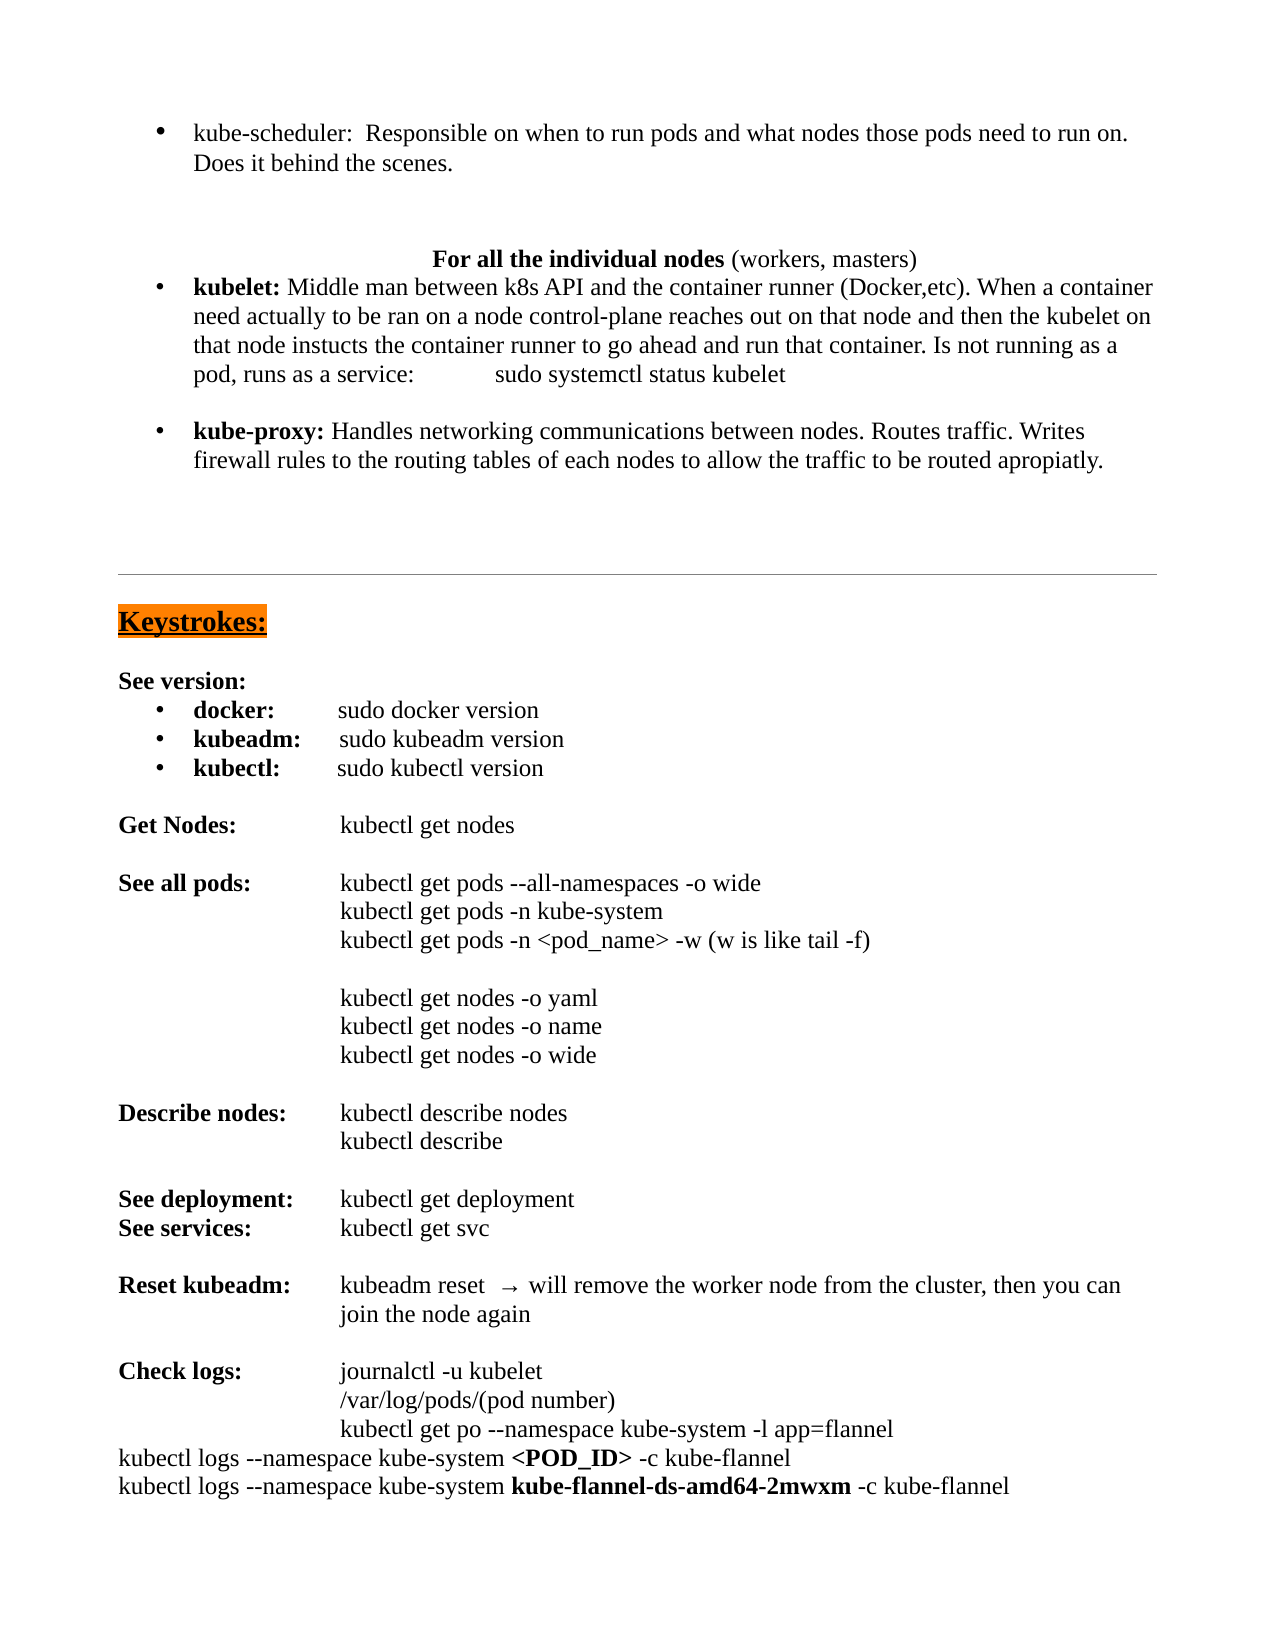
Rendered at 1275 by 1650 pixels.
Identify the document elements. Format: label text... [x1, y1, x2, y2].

text kubectl get nodes -o name [118, 1011, 1157, 1040]
list kube-scheduler: Responsible on when to run pods and what nodes those pods need to run on. [156, 118, 1157, 148]
text Reset kubeadm: kubeadm reset → will remove the worker node from the cluster, then you can join the node again [118, 1270, 1157, 1328]
list docker: sudo docker version [156, 695, 1157, 724]
text /var/log/pods/(pod number) [118, 1385, 1157, 1414]
list Does it behind the scenes. [156, 148, 1157, 177]
text See deployment: kubectl get deployment [118, 1184, 1157, 1213]
text For all the individual nodes (workers, masters) [118, 244, 1157, 272]
list kubectl: sudo kubectl version [156, 753, 1157, 781]
text kubectl describe [118, 1126, 1157, 1155]
text See services: kubectl get svc [118, 1213, 1157, 1241]
text kubectl get pods -n kube-system [118, 896, 1157, 925]
text See version: [118, 666, 1157, 695]
text kubectl logs --namespace kube-system kube-flannel-ds-amd64-2mwxm -c kube-flannel [118, 1471, 1157, 1500]
list kube-proxy: Handles networking communications between nodes. Routes traffic. Writes firewall rules to the routing tables of each nodes to allow the traffic to be routed apropiatly. [156, 416, 1157, 474]
text Check logs: journalctl -u kubelet [118, 1356, 1157, 1385]
list kubelet: Middle man between k8s API and the container runner (Docker,etc). When a container need actually to be ran on a node control-plane reaches out on that node and then the kubelet on that node instucts the container runner to go ahead and run that container. Is not running as a pod, runs as a service: sudo systemctl status kubelet [156, 272, 1157, 387]
text kubectl get nodes -o wide [118, 1040, 1157, 1069]
text Describe nodes: kubectl describe nodes [118, 1098, 1157, 1126]
text Keystrokes: [118, 604, 1157, 638]
text kubectl get nodes -o yaml [118, 983, 1157, 1011]
list kubeadm: sudo kubeadm version [156, 724, 1157, 753]
text kubectl get po --namespace kube-system -l app=flannel [118, 1414, 1157, 1443]
text See all pods: kubectl get pods --all-namespaces -o wide [118, 868, 1157, 896]
text kubectl get pods -n <pod_name> -w (w is like tail -f) [118, 925, 1157, 954]
text kubectl logs --namespace kube-system <POD_ID> -c kube-flannel [118, 1443, 1157, 1471]
text Get Nodes: kubectl get nodes [118, 810, 1157, 839]
